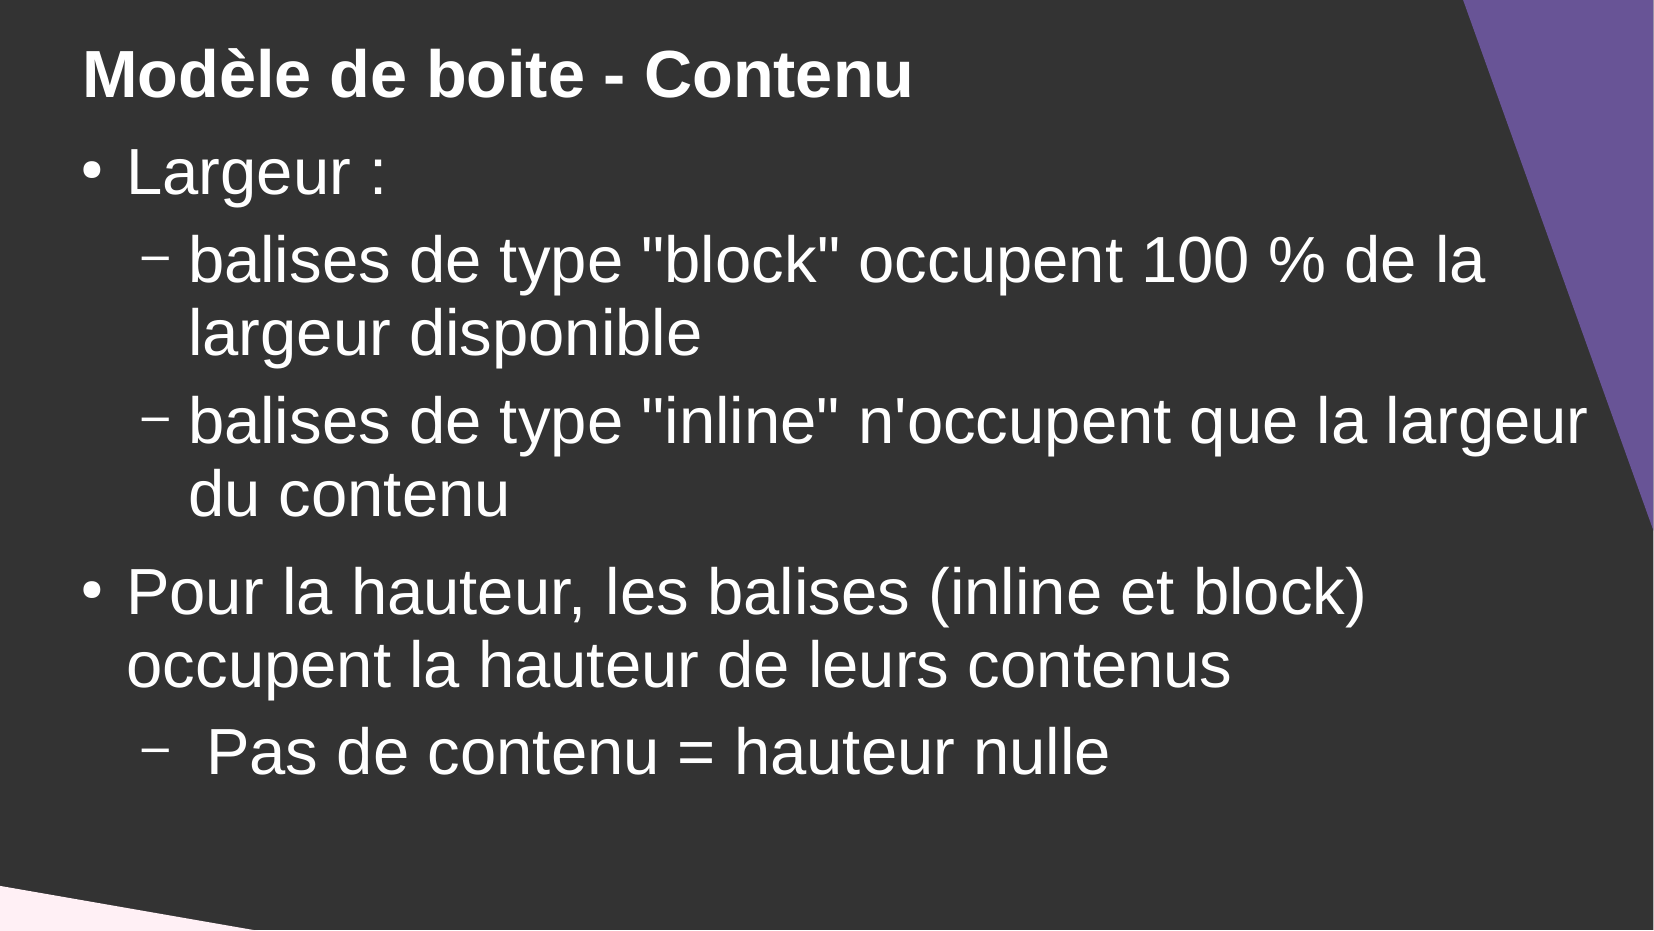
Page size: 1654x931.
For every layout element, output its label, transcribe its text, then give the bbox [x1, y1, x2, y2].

title Modèle de boite - Contenu [82, 37, 1394, 112]
list Largeur : balises de type "block" occupent 100 % de la largeur disponible balises de type "inline" n'occupent que la largeur du contenu Pour la hauteur, les balises (inline et block) occupent la hauteur de leurs contenus Pas de contenu = hauteur nulle [64, 135, 1604, 798]
text_box [0, 885, 260, 931]
text_box [1463, 0, 1654, 533]
